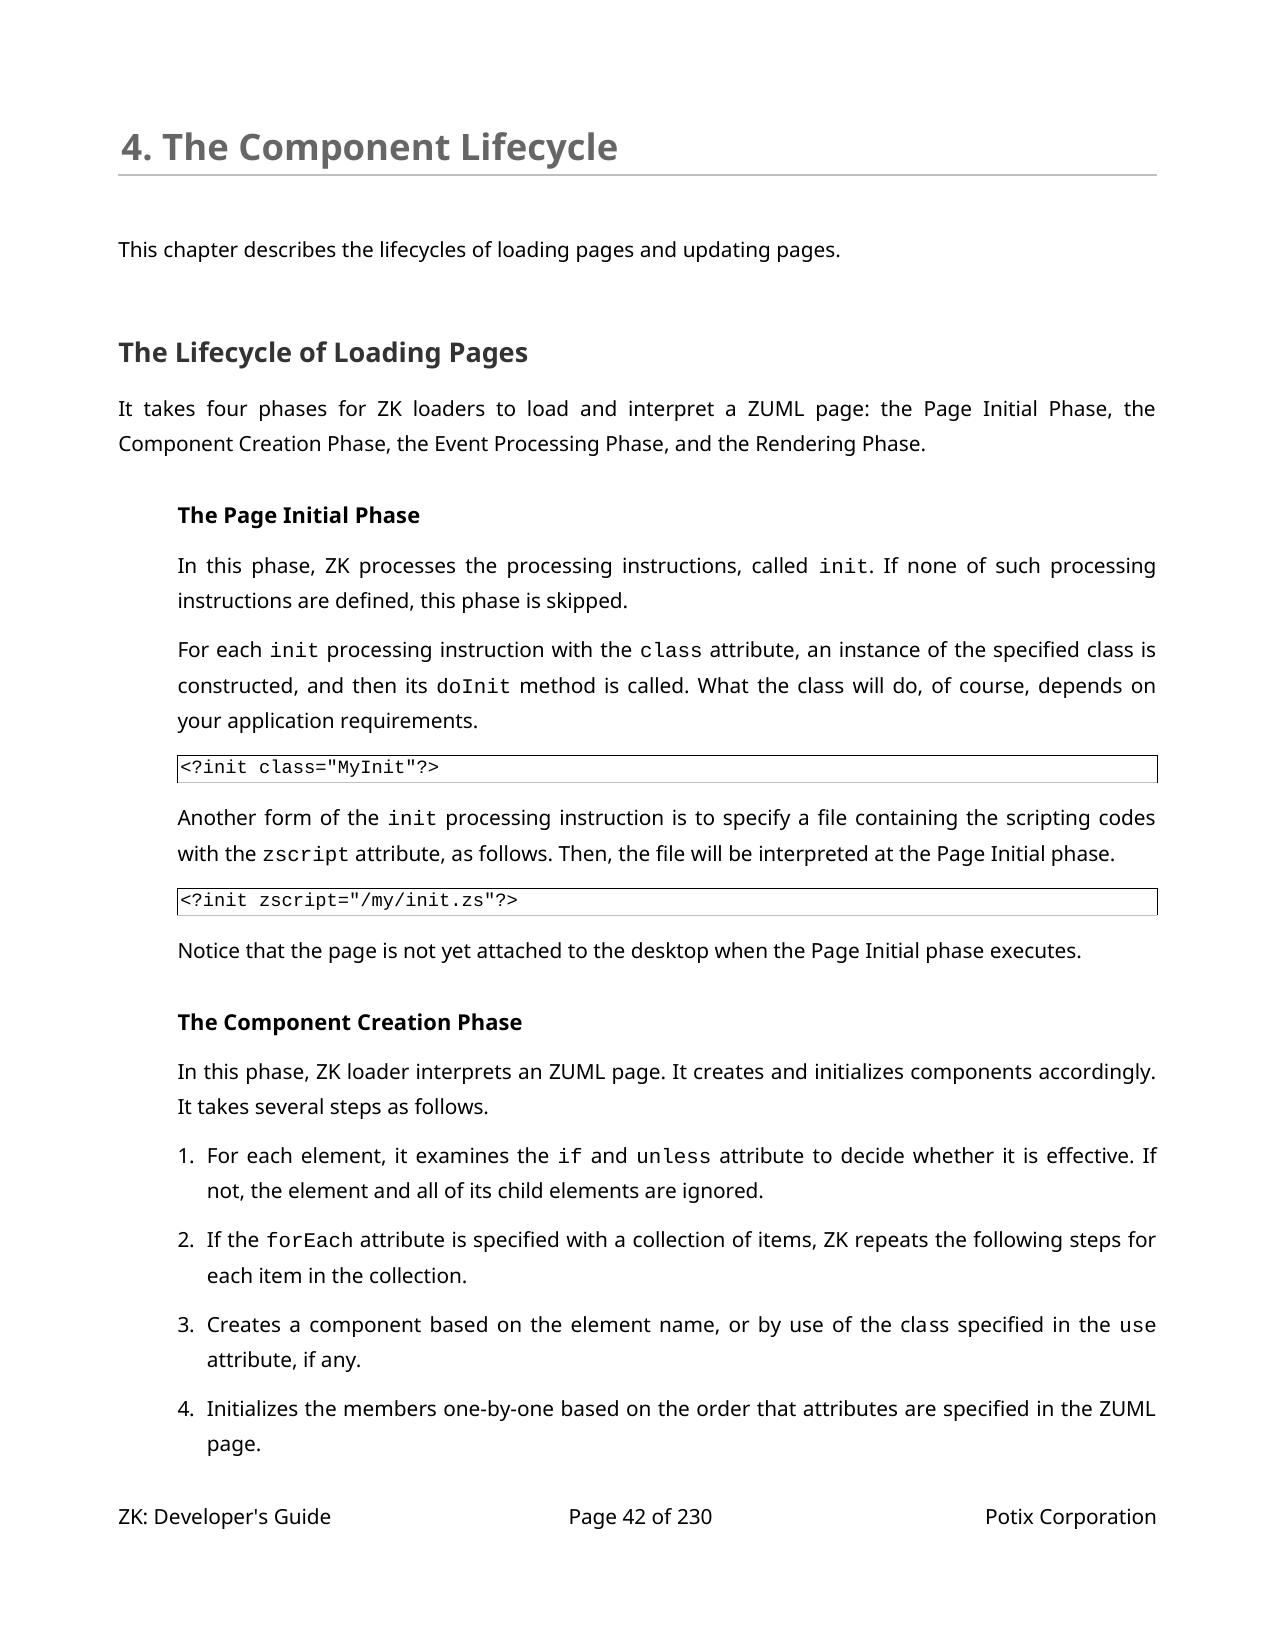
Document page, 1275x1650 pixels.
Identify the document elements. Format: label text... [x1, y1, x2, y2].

subtitle The Lifecycle of Loading Pages [118, 334, 1157, 371]
subtitle The Component Creation Phase [177, 1006, 1157, 1036]
text This chapter describes the lifecycles of loading pages and updating pages. [118, 235, 1157, 263]
text It takes four phases for ZK loaders to load and interpret a ZUML page: the Page Initial Phase, the Component Creation Phase, the Event Processing Phase, and the Rendering Phase. [118, 394, 1157, 458]
list Initializes the members one-by-one based on the order that attributes are specified in the ZUML page. [177, 1394, 1157, 1458]
text Another form of the init processing instruction is to specify a file containing the scripting codes with the zscript attribute, as follows. Then, the file will be interpreted at the Page Initial phase. [177, 803, 1157, 867]
subtitle The Page Initial Phase [177, 500, 1157, 530]
text <?init class="MyInit"?> [178, 756, 1157, 782]
list If the forEach attribute is specified with a collection of items, ZK repeats the following steps for each item in the collection. [177, 1226, 1157, 1289]
text Notice that the page is not yet attached to the desktop when the Page Initial phase executes. [177, 936, 1157, 964]
list Creates a component based on the element name, or by use of the class specified in the use attribute, if any. [177, 1310, 1157, 1374]
list For each element, it examines the if and unless attribute to decide whether it is effective. If not, the element and all of its child elements are ignored. [177, 1141, 1157, 1205]
text In this phase, ZK processes the processing instructions, called init. If none of such processing instructions are defined, this phase is skipped. [177, 551, 1157, 615]
text For each init processing instruction with the class attribute, an instance of the specified class is constructed, and then its doInit method is called. What the class will do, of course, depends on your application requirements. [177, 635, 1157, 734]
text In this phase, ZK loader interprets an ZUML page. It creates and initializes components accordingly. It takes several steps as follows. [177, 1057, 1157, 1121]
text <?init zscript="/my/init.zs"?> [178, 889, 1157, 915]
subtitle 4. The Component Lifecycle [118, 118, 1157, 174]
